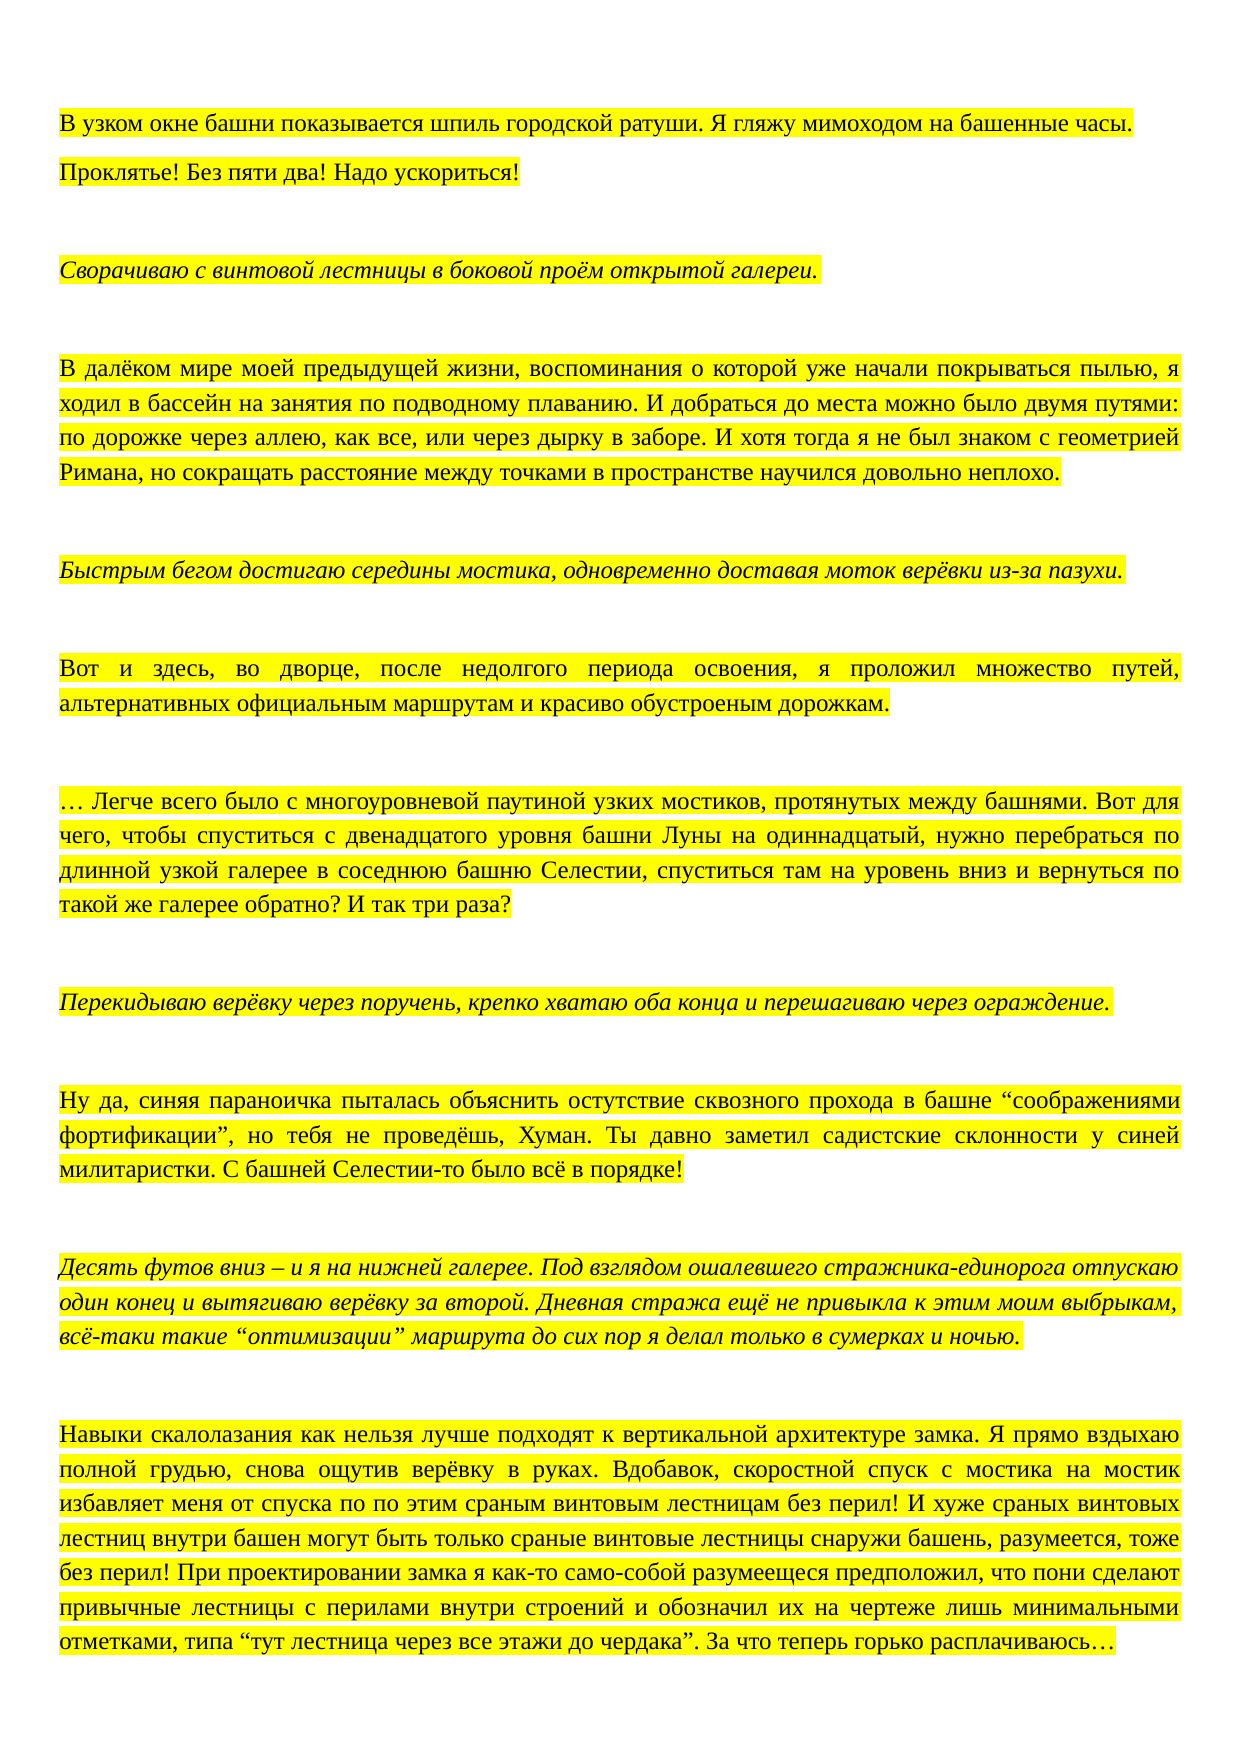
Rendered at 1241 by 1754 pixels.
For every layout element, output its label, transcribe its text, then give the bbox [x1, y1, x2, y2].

text Ну да, синяя параноичка пыталась объяснить остутствие сквозного прохода в башне “соображениями фортификации”, но тебя не проведёшь, Хуман. Ты давно заметил садистские склонности у синей милитаристки. С башней Селестии-то было всё в порядке! [59, 1085, 1181, 1183]
text Десять футов вниз – и я на нижней галерее. Под взглядом ошалевшего стражника-единорога отпускаю один конец и вытягиваю верёвку за второй. Дневная стража ещё не привыкла к этим моим выбрыкам, всё-таки такие “оптимизации” маршрута до сих пор я делал только в сумерках и ночью. [59, 1252, 1181, 1350]
text В далёком мире моей предыдущей жизни, воспоминания о которой уже начали покрываться пылью, я ходил в бассейн на занятия по подводному плаванию. И добраться до места можно было двумя путями: по дорожке через аллею, как все, или через дырку в заборе. И хотя тогда я не был знаком с геометрией Римана, но сокращать расстояние между точками в пространстве научился довольно неплохо. [59, 353, 1181, 486]
text Быстрым бегом достигаю середины мостика, одновременно доставая моток верёвки из-за пазухи. [59, 555, 1181, 584]
text Проклятье! Без пяти два! Надо ускориться! [59, 157, 1181, 186]
text Сворачиваю с винтовой лестницы в боковой проём открытой галереи. [59, 255, 1181, 284]
text … Легче всего было с многоуровневой паутиной узких мостиков, протянутых между башнями. Вот для чего, чтобы спуститься с двенадцатого уровня башни Луны на одиннадцатый, нужно перебраться по длинной узкой галерее в соседнюю башню Селестии, спуститься там на уровень вниз и вернуться по такой же галерее обратно? И так три раза? [59, 786, 1181, 918]
text Перекидываю верёвку через поручень, крепко хватаю оба конца и перешагиваю через ограждение. [59, 987, 1181, 1016]
text В узком окне башни показывается шпиль городской ратуши. Я гляжу мимоходом на башенные часы. [59, 108, 1181, 137]
text Навыки скалолазания как нельзя лучше подходят к вертикальной архитектуре замка. Я прямо вздыхаю полной грудью, снова ощутив верёвку в руках. Вдобавок, скоростной спуск с мостика на мостик избавляет меня от спуска по по этим сраным винтовым лестницам без перил! И хуже сраных винтовых лестниц внутри башен могут быть только сраные винтовые лестницы снаружи башень, разумеется, тоже без перил! При проектировании замка я как-то само-собой разумеещеся предположил, что пони сделают привычные лестницы с перилами внутри строений и обозначил их на чертеже лишь минимальными отметками, типа “тут лестница через все этажи до чердака”. За что теперь горько расплачиваюсь… [59, 1419, 1181, 1655]
text Вот и здесь, во дворце, после недолгого периода освоения, я проложил множество путей, альтернативных официальным маршрутам и красиво обустроеным дорожкам. [59, 653, 1181, 716]
